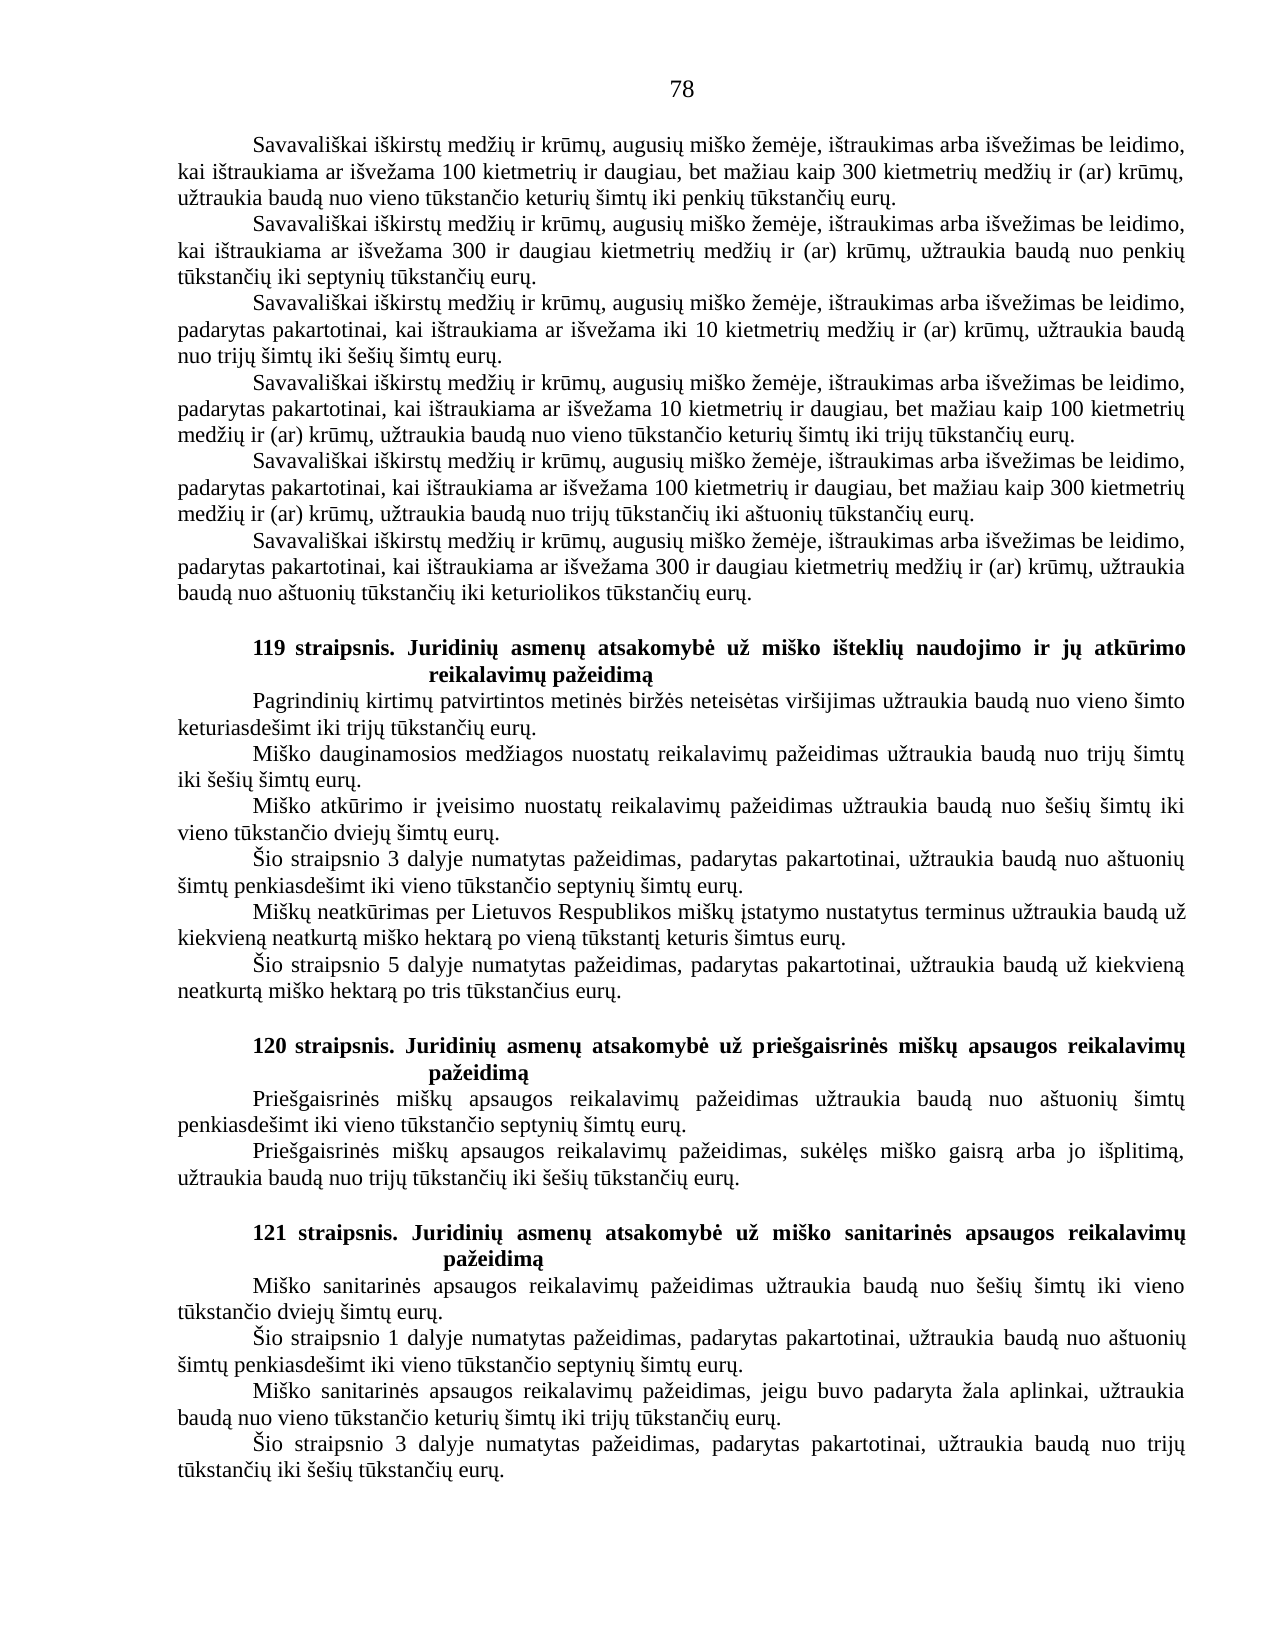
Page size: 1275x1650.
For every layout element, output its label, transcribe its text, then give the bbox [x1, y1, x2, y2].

text Šio straipsnio 1 dalyje numatytas pažeidimas, padarytas pakartotinai, užtraukia baudą nuo aštuonių šimtų penkiasdešimt iki vieno tūkstančio septynių šimtų eurų. [177, 1324, 1186, 1377]
text Savavališkai iškirstų medžių ir krūmų, augusių miško žemėje, ištraukimas arba išvežimas be leidimo, padarytas pakartotinai, kai ištraukiama ar išvežama 300 ir daugiau kietmetrių medžių ir (ar) krūmų, užtraukia baudą nuo aštuonių tūkstančių iki keturiolikos tūkstančių eurų. [177, 527, 1186, 606]
text Miško sanitarinės apsaugos reikalavimų pažeidimas, jeigu buvo padaryta žala aplinkai, užtraukia baudą nuo vieno tūkstančio keturių šimtų iki trijų tūkstančių eurų. [177, 1377, 1186, 1430]
text 119 straipsnis. Juridinių asmenų atsakomybė už miško išteklių naudojimo ir jų atkūrimo reikalavimų pažeidimą [252, 634, 1186, 687]
text Savavališkai iškirstų medžių ir krūmų, augusių miško žemėje, ištraukimas arba išvežimas be leidimo, kai ištraukiama ar išvežama 100 kietmetrių ir daugiau, bet mažiau kaip 300 kietmetrių medžių ir (ar) krūmų, užtraukia baudą nuo vieno tūkstančio keturių šimtų iki penkių tūkstančių eurų. [177, 131, 1186, 210]
text Savavališkai iškirstų medžių ir krūmų, augusių miško žemėje, ištraukimas arba išvežimas be leidimo, padarytas pakartotinai, kai ištraukiama ar išvežama iki 10 kietmetrių medžių ir (ar) krūmų, užtraukia baudą nuo trijų šimtų iki šešių šimtų eurų. [177, 289, 1186, 368]
text Priešgaisrinės miškų apsaugos reikalavimų pažeidimas užtraukia baudą nuo aštuonių šimtų penkiasdešimt iki vieno tūkstančio septynių šimtų eurų. [177, 1085, 1186, 1138]
text 120 straipsnis. Juridinių asmenų atsakomybė už priešgaisrinės miškų apsaugos reikalavimų pažeidimą [252, 1032, 1186, 1085]
text Pagrindinių kirtimų patvirtintos metinės biržės neteisėtas viršijimas užtraukia baudą nuo vieno šimto keturiasdešimt iki trijų tūkstančių eurų. [177, 687, 1186, 740]
text Šio straipsnio 5 dalyje numatytas pažeidimas, padarytas pakartotinai, užtraukia baudą už kiekvieną neatkurtą miško hektarą po tris tūkstančius eurų. [177, 951, 1186, 1003]
text Priešgaisrinės miškų apsaugos reikalavimų pažeidimas, sukėlęs miško gaisrą arba jo išplitimą, užtraukia baudą nuo trijų tūkstančių iki šešių tūkstančių eurų. [177, 1138, 1186, 1190]
text Miško atkūrimo ir įveisimo nuostatų reikalavimų pažeidimas užtraukia baudą nuo šešių šimtų iki vieno tūkstančio dviejų šimtų eurų. [177, 793, 1186, 845]
text Miško dauginamosios medžiagos nuostatų reikalavimų pažeidimas užtraukia baudą nuo trijų šimtų iki šešių šimtų eurų. [177, 740, 1186, 793]
text Savavališkai iškirstų medžių ir krūmų, augusių miško žemėje, ištraukimas arba išvežimas be leidimo, padarytas pakartotinai, kai ištraukiama ar išvežama 10 kietmetrių ir daugiau, bet mažiau kaip 100 kietmetrių medžių ir (ar) krūmų, užtraukia baudą nuo vieno tūkstančio keturių šimtų iki trijų tūkstančių eurų. [177, 368, 1186, 448]
text Savavališkai iškirstų medžių ir krūmų, augusių miško žemėje, ištraukimas arba išvežimas be leidimo, padarytas pakartotinai, kai ištraukiama ar išvežama 100 kietmetrių ir daugiau, bet mažiau kaip 300 kietmetrių medžių ir (ar) krūmų, užtraukia baudą nuo trijų tūkstančių iki aštuonių tūkstančių eurų. [177, 448, 1186, 527]
text Šio straipsnio 3 dalyje numatytas pažeidimas, padarytas pakartotinai, užtraukia baudą nuo aštuonių šimtų penkiasdešimt iki vieno tūkstančio septynių šimtų eurų. [177, 845, 1186, 898]
text Šio straipsnio 3 dalyje numatytas pažeidimas, padarytas pakartotinai, užtraukia baudą nuo trijų tūkstančių iki šešių tūkstančių eurų. [177, 1430, 1186, 1483]
text Savavališkai iškirstų medžių ir krūmų, augusių miško žemėje, ištraukimas arba išvežimas be leidimo, kai ištraukiama ar išvežama 300 ir daugiau kietmetrių medžių ir (ar) krūmų, užtraukia baudą nuo penkių tūkstančių iki septynių tūkstančių eurų. [177, 210, 1186, 289]
text Miškų neatkūrimas per Lietuvos Respublikos miškų įstatymo nustatytus terminus užtraukia baudą už kiekvieną neatkurtą miško hektarą po vieną tūkstantį keturis šimtus eurų. [177, 898, 1186, 951]
text 121 straipsnis. Juridinių asmenų atsakomybė už miško sanitarinės apsaugos reikalavimų pažeidimą [252, 1219, 1186, 1272]
text Miško sanitarinės apsaugos reikalavimų pažeidimas užtraukia baudą nuo šešių šimtų iki vieno tūkstančio dviejų šimtų eurų. [177, 1272, 1186, 1324]
